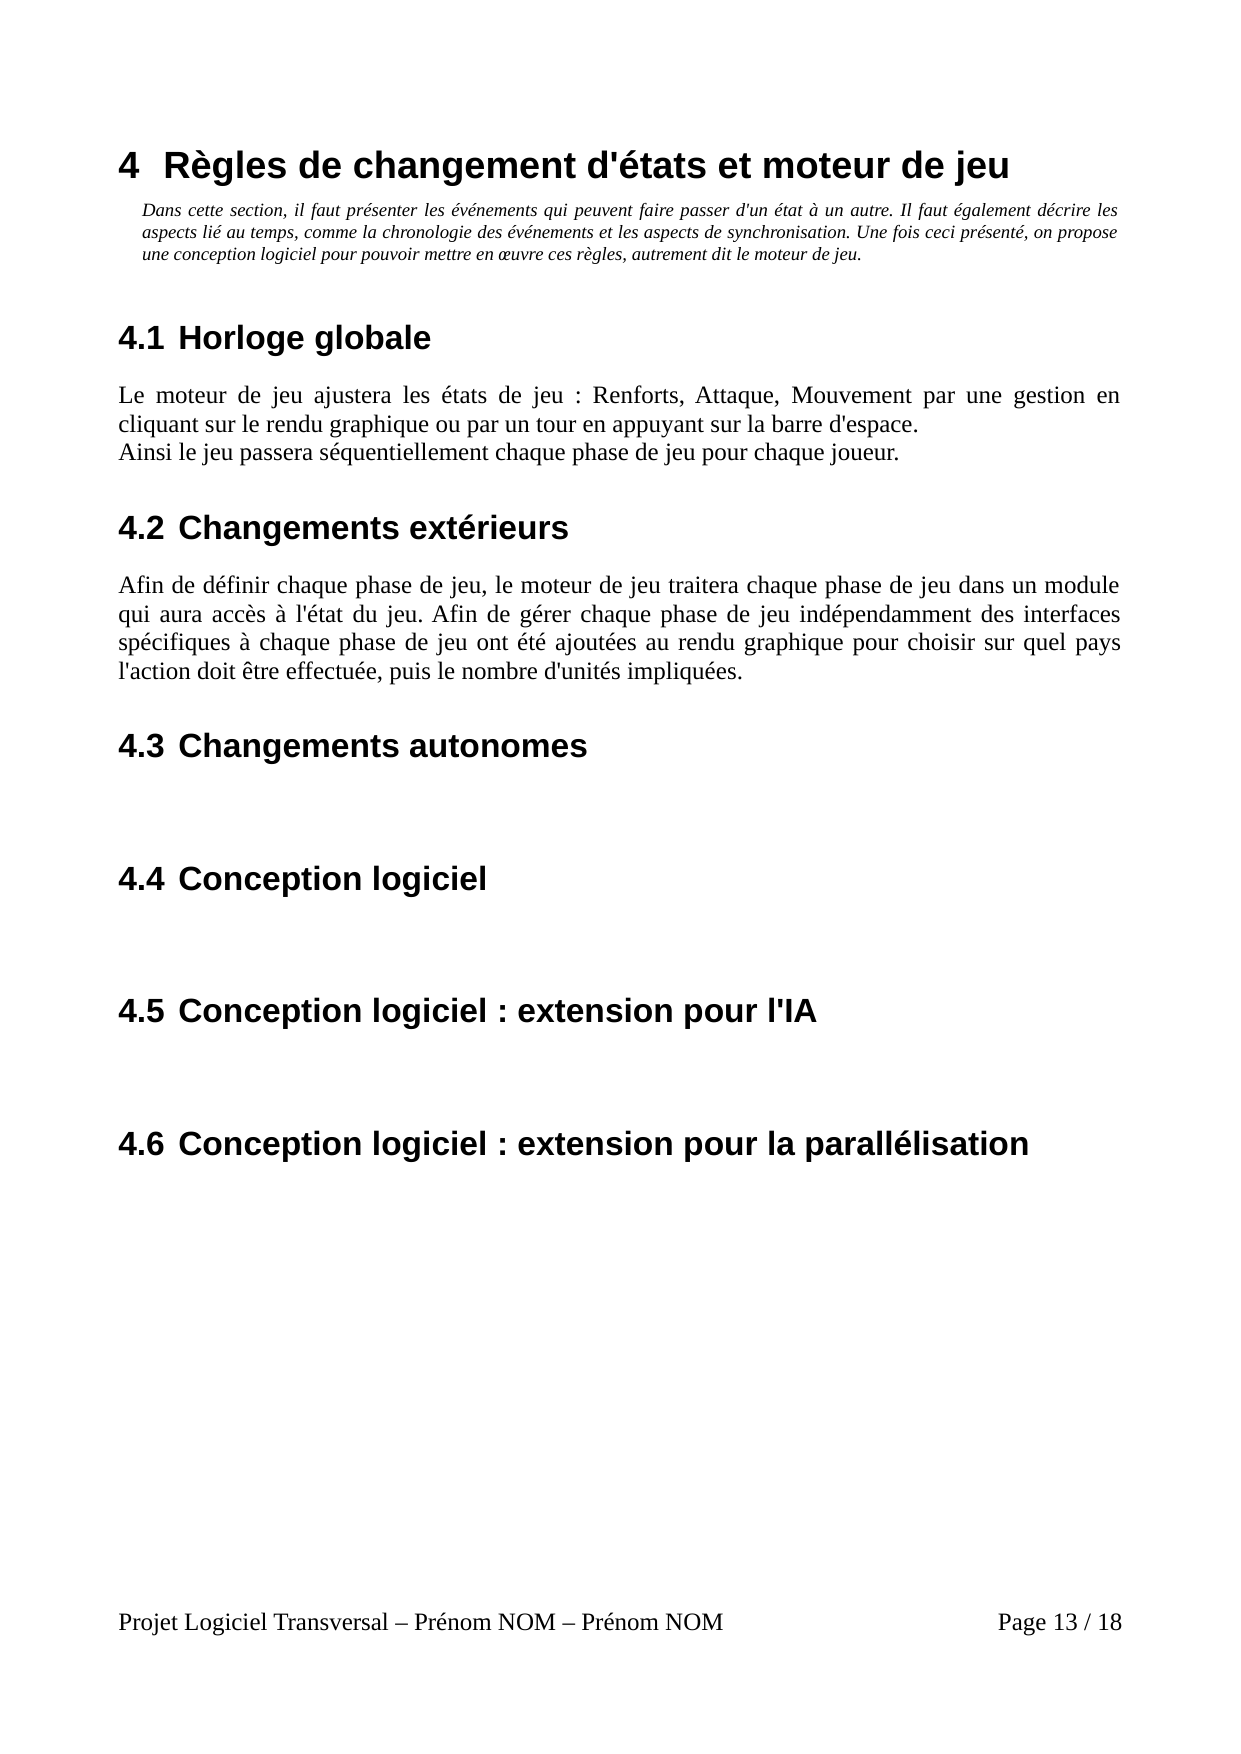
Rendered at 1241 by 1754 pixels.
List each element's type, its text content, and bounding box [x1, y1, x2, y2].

subtitle Changements autonomes [118, 726, 1122, 765]
subtitle Conception logiciel : extension pour la parallélisation [118, 1123, 1122, 1162]
subtitle Changements extérieurs [118, 508, 1122, 546]
text Afin de définir chaque phase de jeu, le moteur de jeu traitera chaque phase de jeu dans un module qui aura accès à l'état du jeu. Afin de gérer chaque phase de jeu indépendamment des interfaces spécifiques à chaque phase de jeu ont été ajoutées au rendu graphique pour choisir sur quel pays l'action doit être effectuée, puis le nombre d'unités impliquées. [118, 570, 1122, 685]
subtitle Horloge globale [118, 318, 1122, 356]
text Dans cette section, il faut présenter les événements qui peuvent faire passer d'un état à un autre. Il faut également décrire les aspects lié au temps, comme la chronologie des événements et les aspects de synchronisation. Une fois ceci présenté, on propose une conception logiciel pour pouvoir mettre en œuvre ces règles, autrement dit le moteur de jeu. [142, 199, 1122, 264]
subtitle Règles de changement d'états et moteur de jeu [118, 143, 1122, 187]
subtitle Conception logiciel : extension pour l'IA [118, 991, 1122, 1030]
subtitle Conception logiciel [118, 859, 1122, 897]
text Le moteur de jeu ajustera les états de jeu : Renforts, Attaque, Mouvement par une gestion en cliquant sur le rendu graphique ou par un tour en appuyant sur la barre d'espace. [118, 380, 1122, 437]
text Ainsi le jeu passera séquentiellement chaque phase de jeu pour chaque joueur. [118, 437, 1122, 466]
